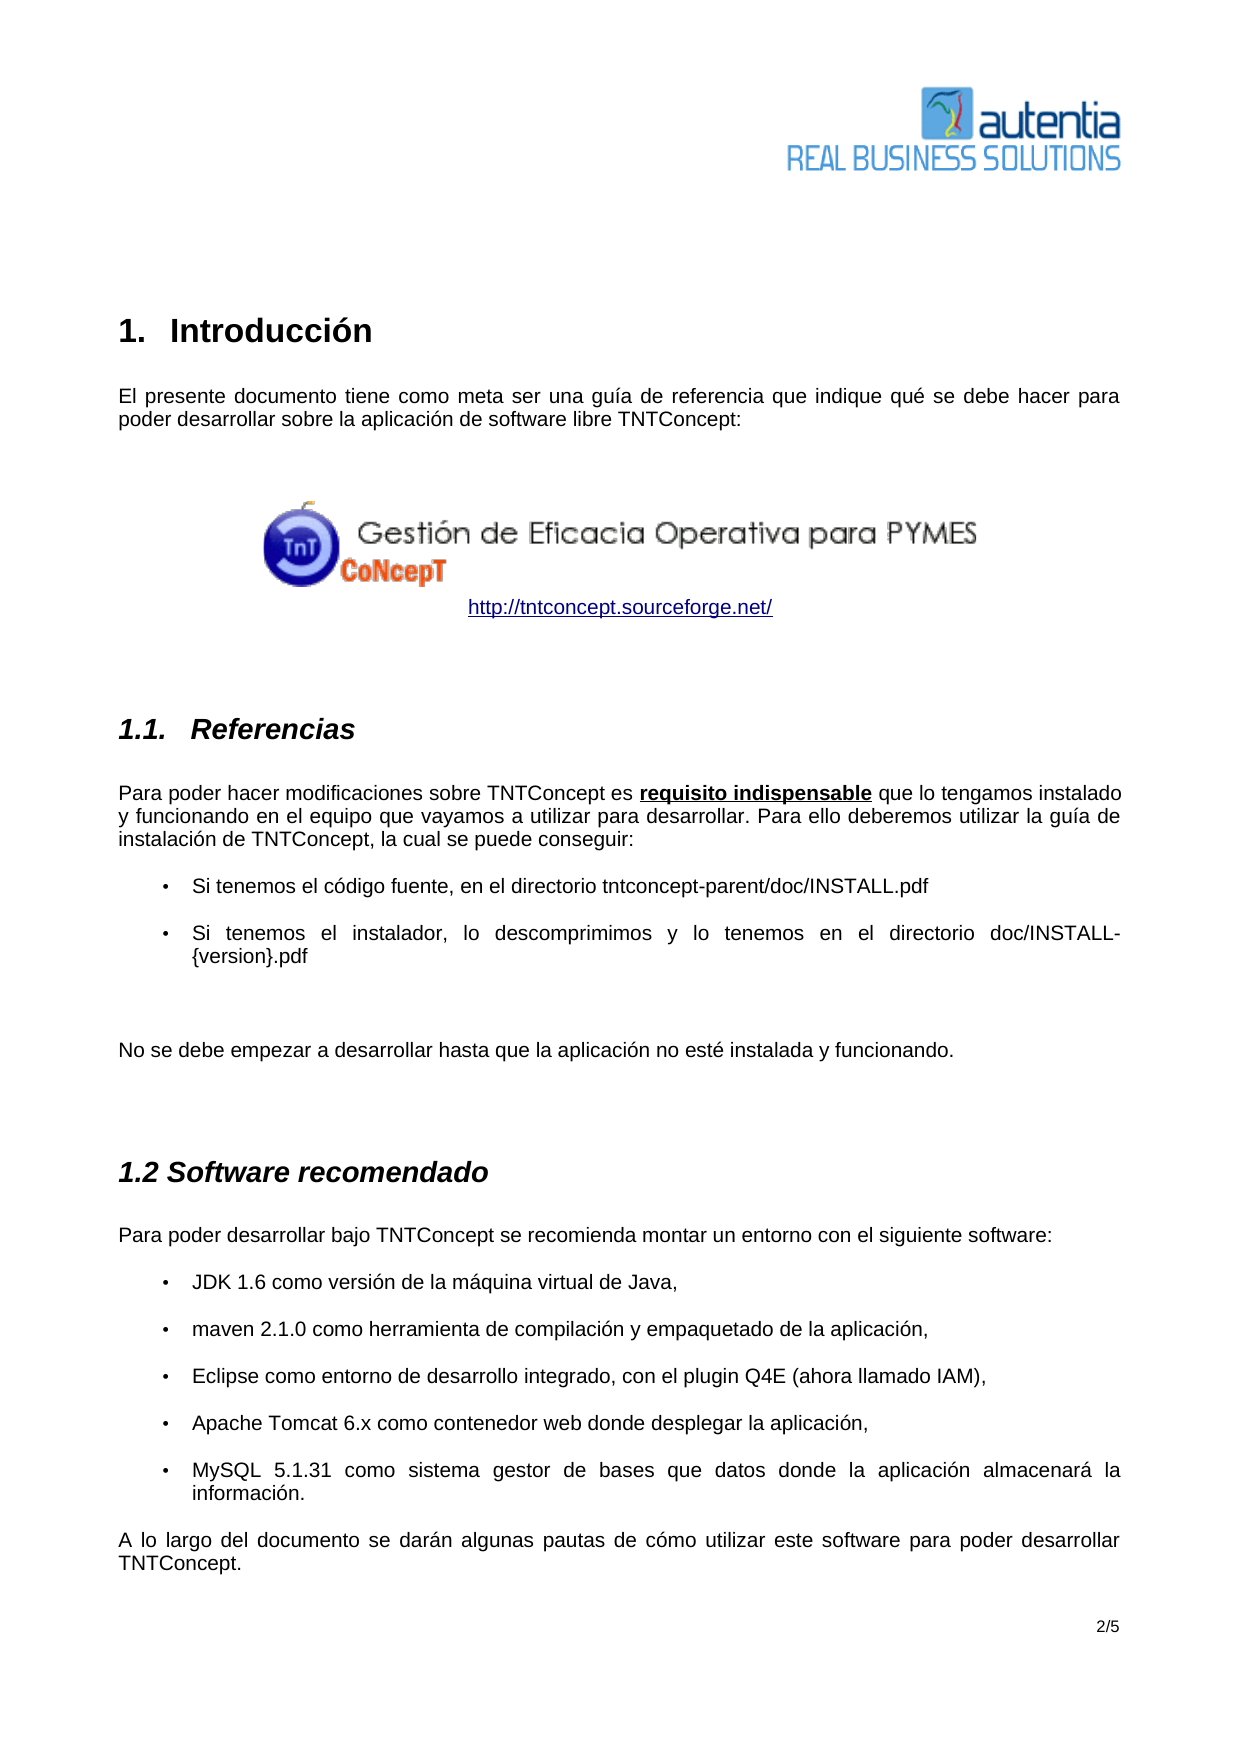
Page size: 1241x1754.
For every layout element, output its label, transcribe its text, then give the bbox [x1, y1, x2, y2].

subtitle Introducción [118, 312, 1122, 349]
list maven 2.1.0 como herramienta de compilación y empaquetado de la aplicación, [162, 1318, 1122, 1341]
text http://tntconcept.sourceforge.net/ [118, 595, 1122, 619]
text Para poder hacer modificaciones sobre TNTConcept es requisito indispensable que lo tengamos instalado y funcionando en el equipo que vayamos a utilizar para desarrollar. Para ello deberemos utilizar la guía de instalación de TNTConcept, la cual se puede conseguir: [118, 781, 1122, 851]
text A lo largo del documento se darán algunas pautas de cómo utilizar este software para poder desarrollar TNTConcept. [118, 1528, 1122, 1575]
text El presente documento tiene como meta ser una guía de referencia que indique qué se debe hacer para poder desarrollar sobre la aplicación de software libre TNTConcept: [118, 385, 1122, 431]
subtitle Referencias [118, 713, 1122, 746]
list JDK 1.6 como versión de la máquina virtual de Java, [162, 1271, 1122, 1294]
text Para poder desarrollar bajo TNTConcept se recomienda montar un entorno con el siguiente software: [118, 1224, 1122, 1247]
text No se debe empezar a desarrollar hasta que la aplicación no esté instalada y funcionando. [118, 1038, 1122, 1062]
subtitle 1.2 Software recomendado [118, 1156, 1122, 1189]
picture [782, 85, 1123, 178]
list MySQL 5.1.31 como sistema gestor de bases que datos donde la aplicación almacenará la información. [162, 1458, 1122, 1505]
list Si tenemos el instalador, lo descomprimimos y lo tenemos en el directorio doc/INSTALL-{version}.pdf [162, 921, 1122, 968]
list Apache Tomcat 6.x como contenedor web donde desplegar la aplicación, [162, 1412, 1122, 1435]
list Eclipse como entorno de desarrollo integrado, con el plugin Q4E (ahora llamado IAM), [162, 1365, 1122, 1388]
picture [263, 501, 977, 587]
list Si tenemos el código fuente, en el directorio tntconcept-parent/doc/INSTALL.pdf [162, 874, 1122, 898]
